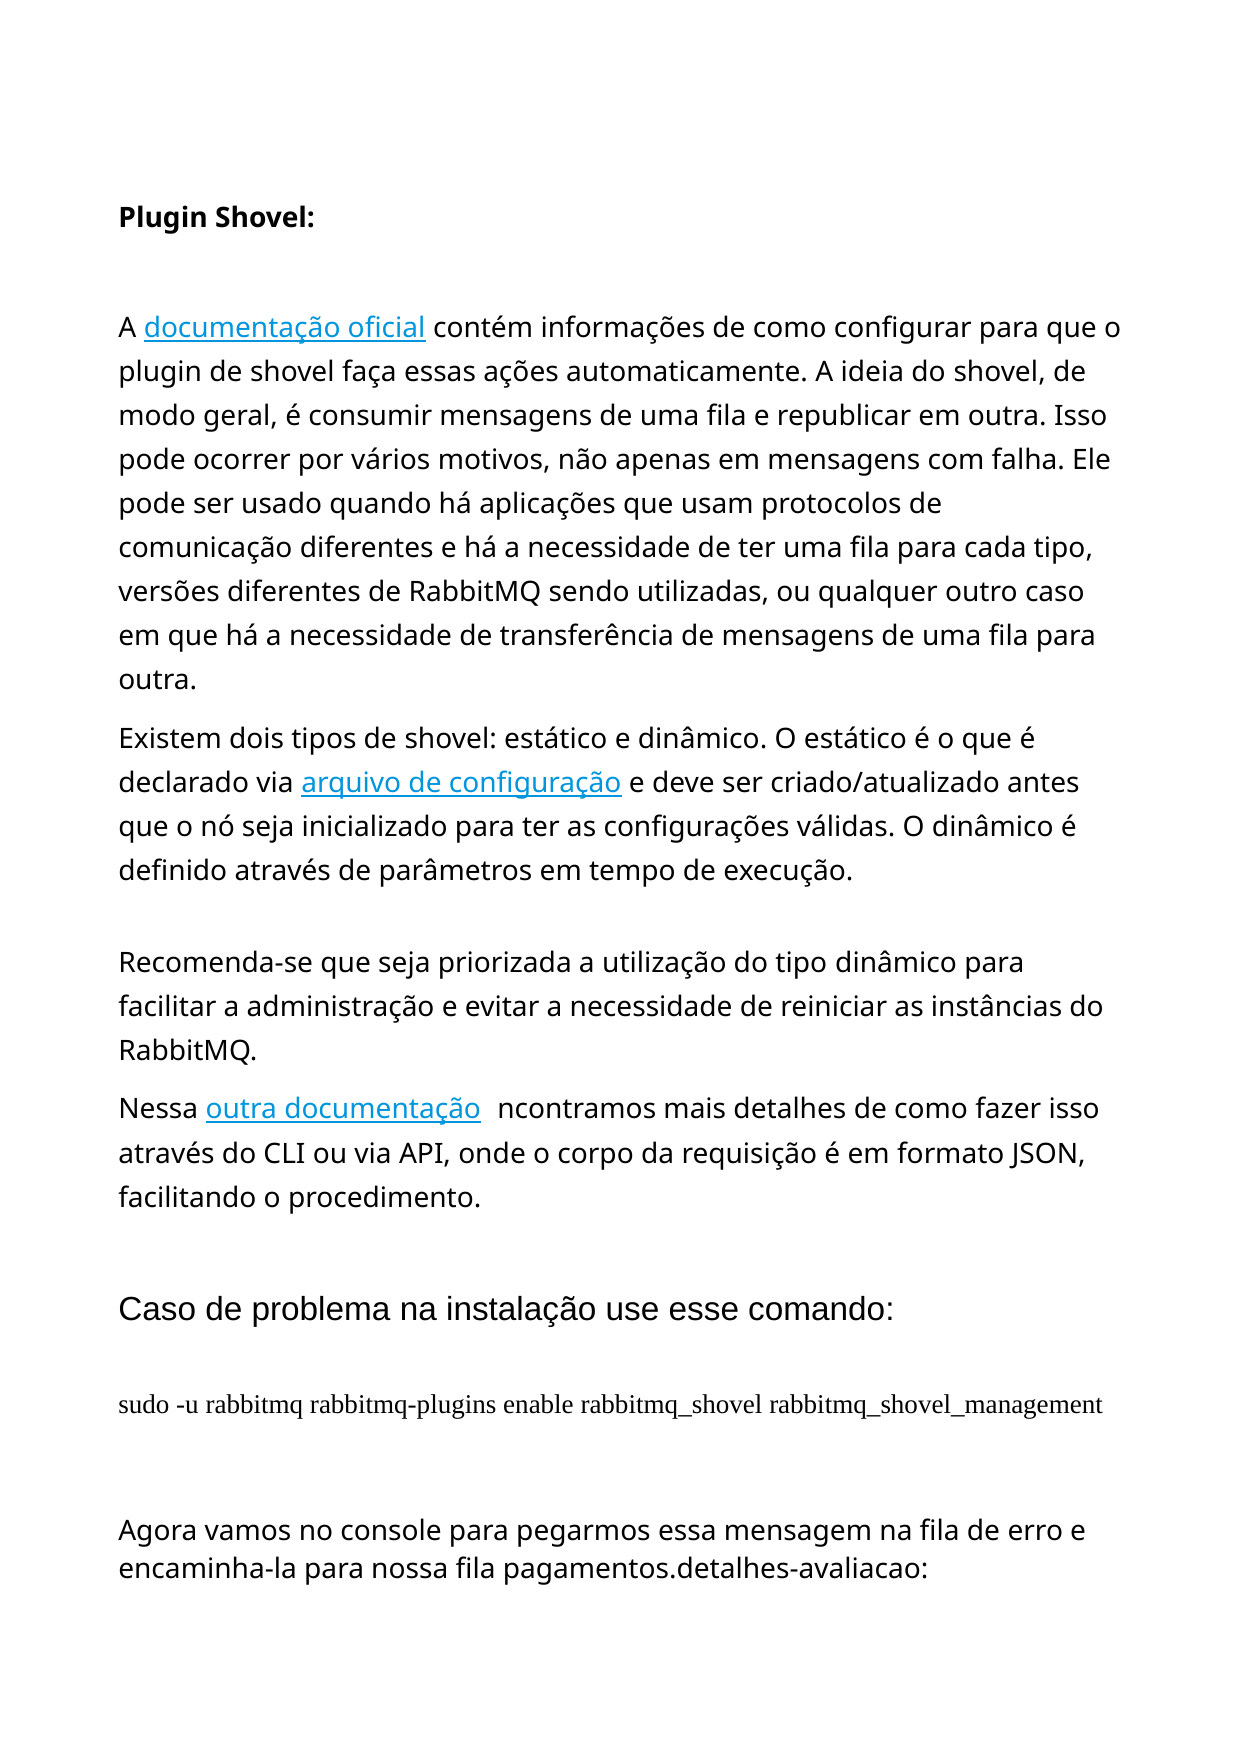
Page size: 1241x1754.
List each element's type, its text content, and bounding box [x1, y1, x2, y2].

text Nessa outra documentaçãoencontramos mais detalhes de como fazer isso através do CLI ou via API, onde o corpo da requisição é em formato JSON, facilitando o procedimento. [118, 1089, 1122, 1215]
subtitle Plugin Shovel: [118, 198, 1122, 236]
text Recomenda-se que seja priorizada a utilização do tipo dinâmico para facilitar a administração e evitar a necessidade de reiniciar as instâncias do RabbitMQ. [118, 942, 1122, 1068]
text Agora vamos no console para pegarmos essa mensagem na fila de erro e encaminha-la para nossa fila pagamentos.detalhes-avaliacao: [118, 1510, 1122, 1587]
subtitle Caso de problema na instalação use esse comando: [118, 1289, 1122, 1328]
text A documentação oficial contém informações de como configurar para que o plugin de shovel faça essas ações automaticamente. A ideia do shovel, de modo geral, é consumir mensagens de uma fila e republicar em outra. Isso pode ocorrer por vários motivos, não apenas em mensagens com falha. Ele pode ser usado quando há aplicações que usam protocolos de comunicação diferentes e há a necessidade de ter uma fila para cada tipo, versões diferentes de RabbitMQ sendo utilizadas, ou qualquer outro caso em que há a necessidade de transferência de mensagens de uma fila para outra. [118, 307, 1122, 698]
text Existem dois tipos de shovel: estático e dinâmico. O estático é o que é declarado via arquivo de configuração e deve ser criado/atualizado antes que o nó seja inicializado para ter as configurações válidas. O dinâmico é definido através de parâmetros em tempo de execução. [118, 718, 1122, 889]
text sudo -u rabbitmq rabbitmq-plugins enable rabbitmq_shovel rabbitmq_shovel_management [118, 1388, 1122, 1419]
